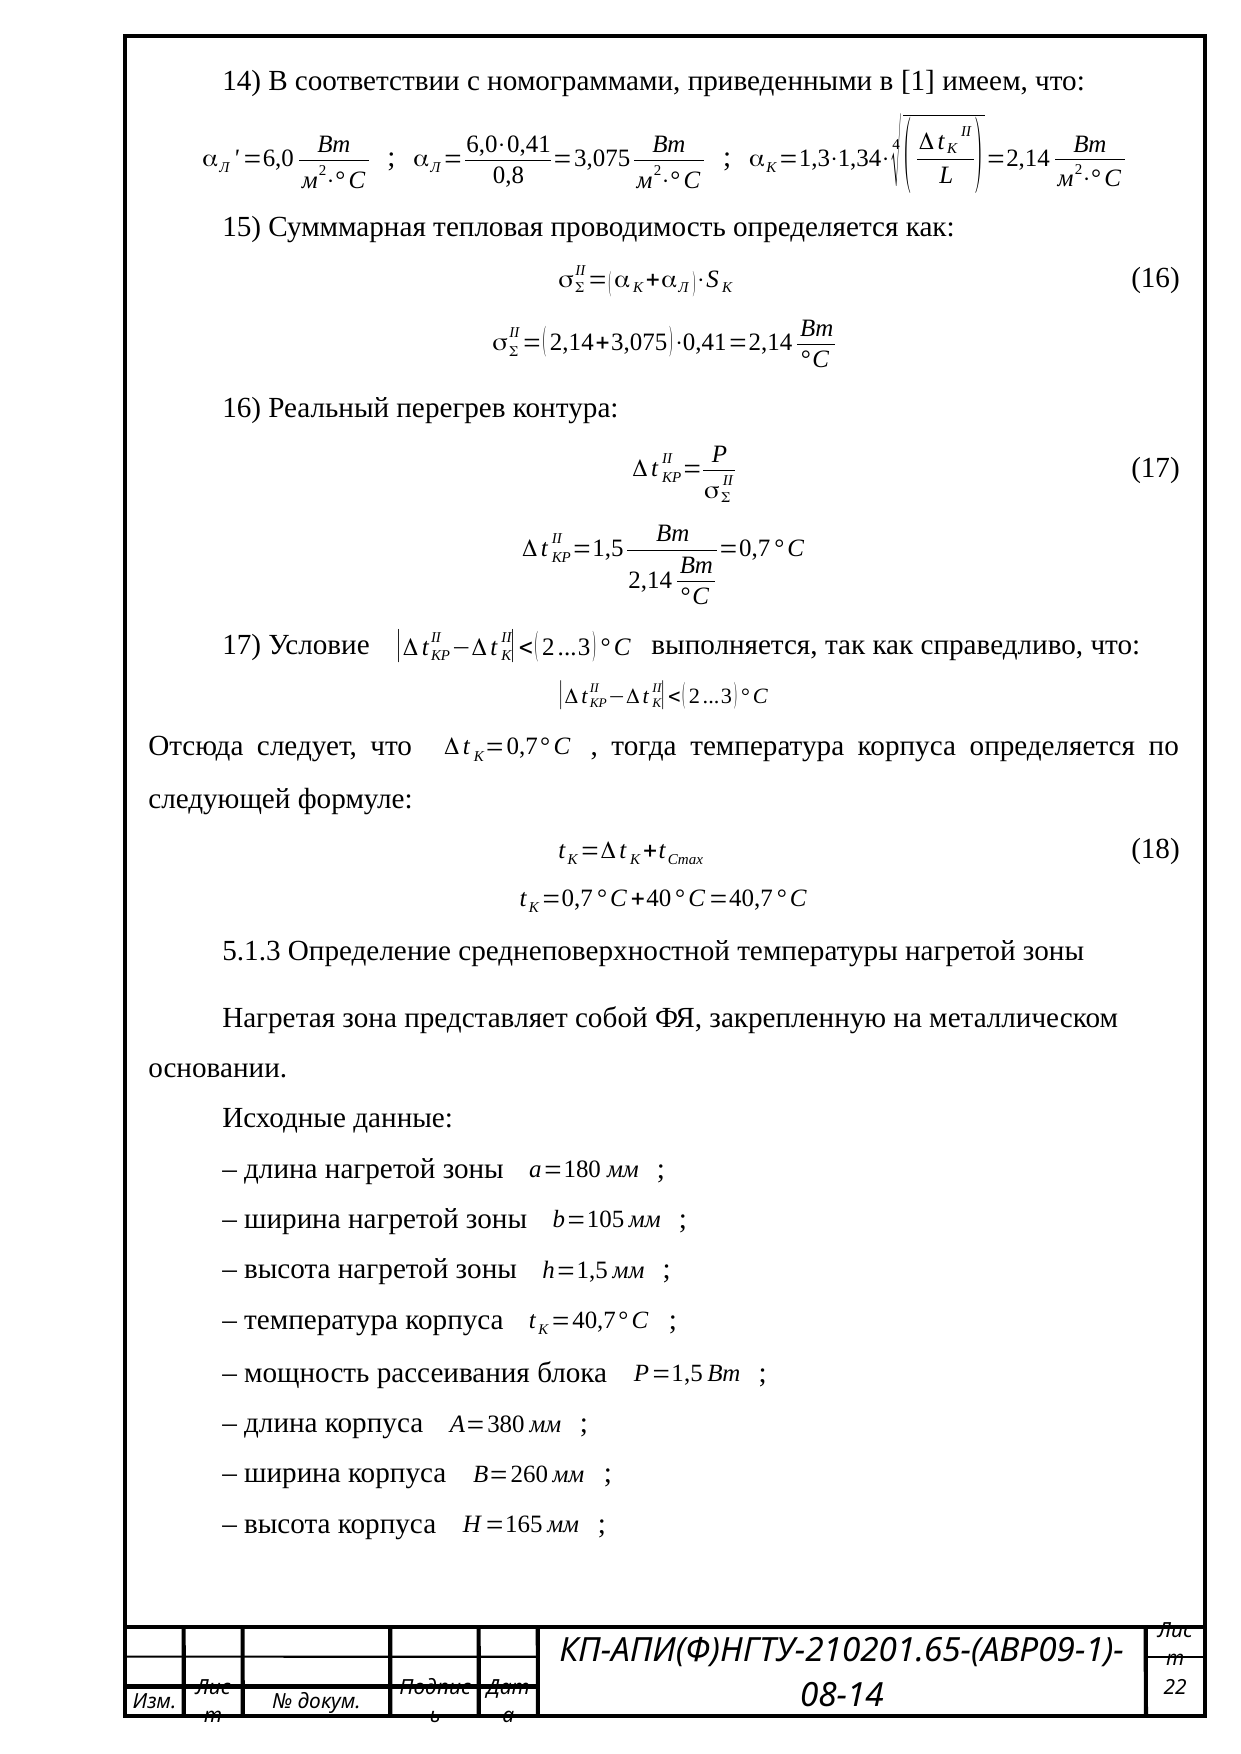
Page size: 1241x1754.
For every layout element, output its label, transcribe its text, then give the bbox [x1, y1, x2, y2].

text Отсюда следует, что , тогда температура корпуса определяется по следующей формуле: [148, 728, 1179, 814]
text – длина корпуса ; [148, 1405, 1179, 1439]
text – мощность рассеивания блока ; [148, 1355, 1179, 1388]
text – ширина нагретой зоны ; [148, 1201, 1179, 1235]
text 15) Сумммарная тепловая проводимость определяется как: [148, 209, 1179, 243]
text (17) [148, 440, 1179, 503]
text – высота нагретой зоны ; [148, 1251, 1179, 1285]
text 16) Реальный перегрев контура: [148, 390, 1179, 423]
text – высота корпуса ; [148, 1506, 1179, 1539]
text 17) Условие выполняется, так как справедливо, что: [148, 627, 1179, 664]
text – ширина корпуса ; [148, 1456, 1179, 1489]
text – длина нагретой зоны ; [148, 1151, 1179, 1184]
text 5.1.3 Определение среднеповерхностной температуры нагретой зоны [148, 933, 1179, 966]
text (18) [148, 831, 1179, 868]
text 14) В соответствии с номограммами, приведенными в [1] имеем, что: [148, 63, 1179, 97]
text Нагретая зона представляет собой ФЯ, закрепленную на металлическом [148, 1000, 1179, 1033]
text Исходные данные: [148, 1101, 1179, 1134]
text основании. [148, 1050, 1179, 1084]
text (16) [148, 260, 1179, 297]
text ;; [148, 113, 1179, 193]
text – температура корпуса ; [148, 1302, 1179, 1338]
